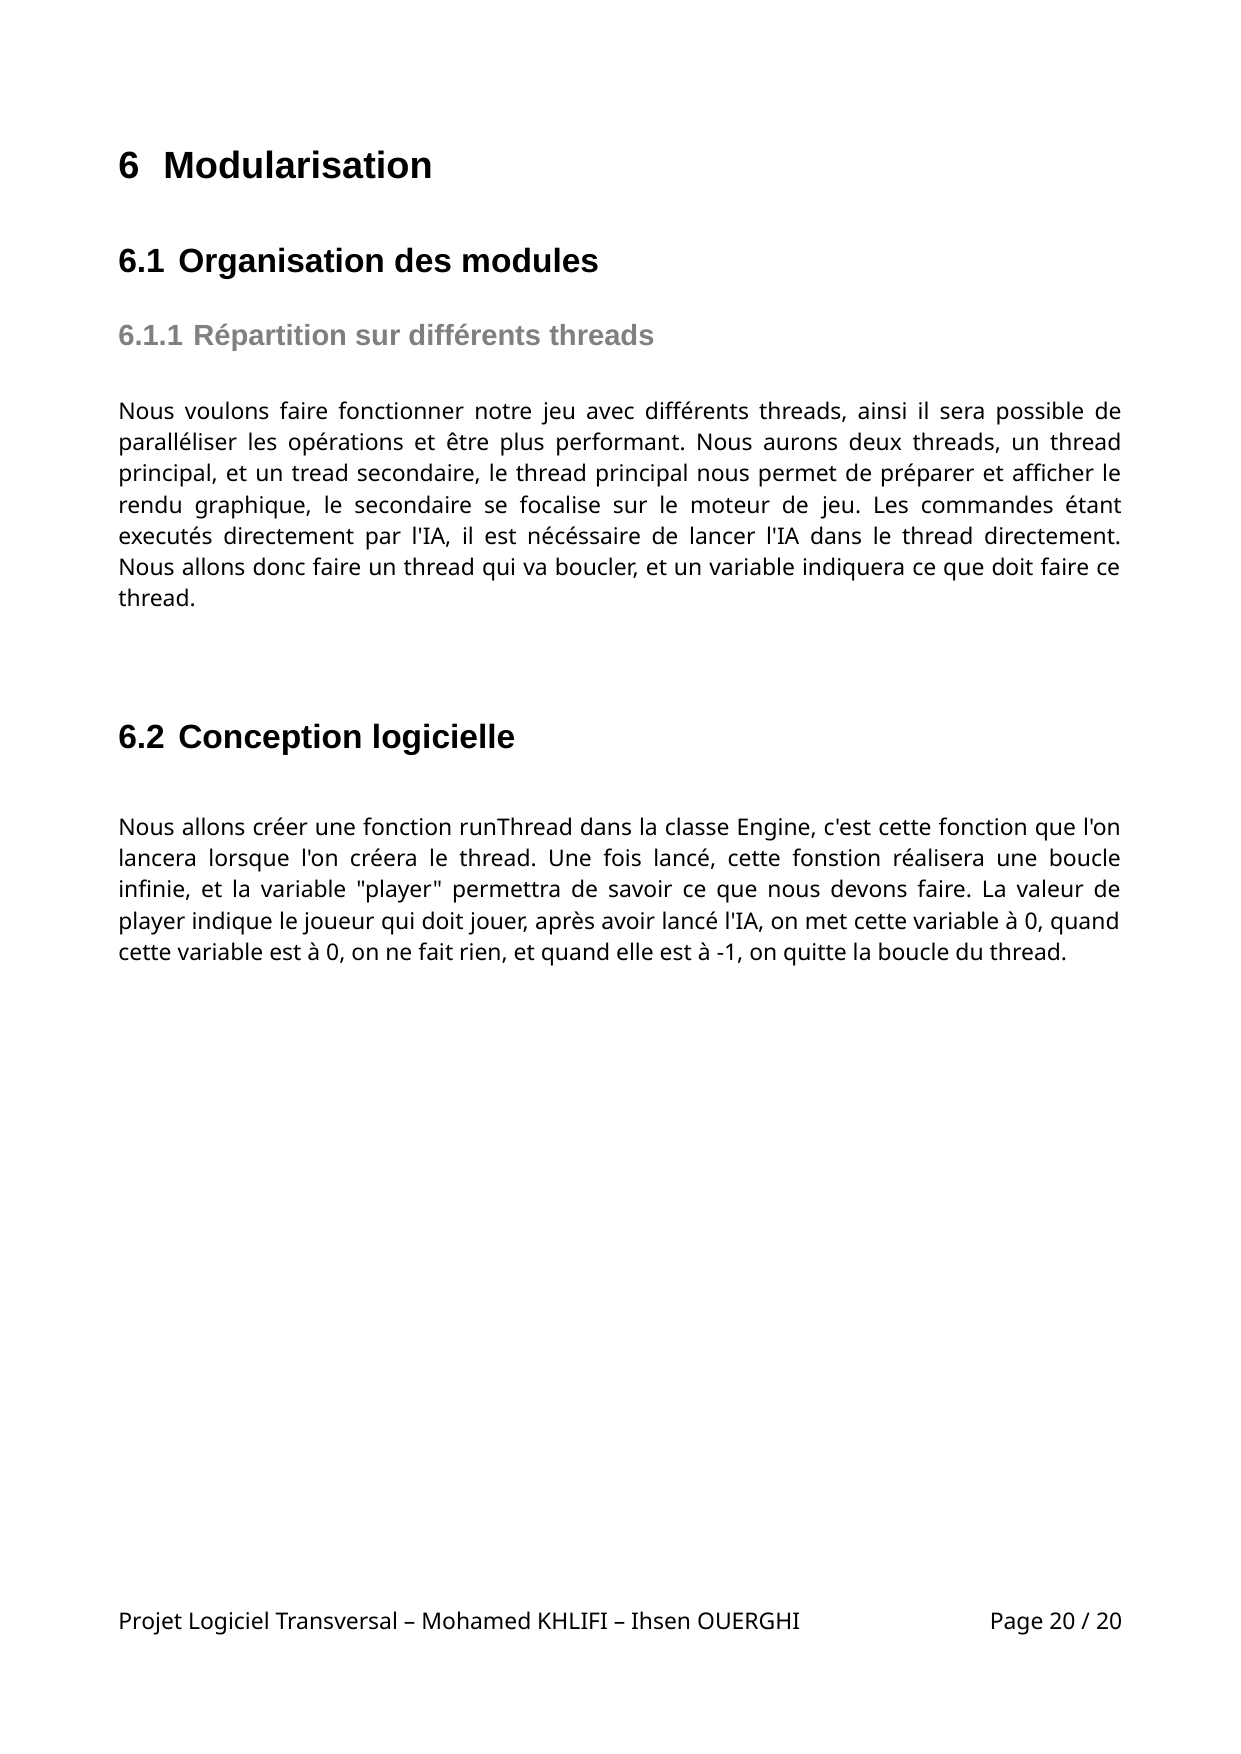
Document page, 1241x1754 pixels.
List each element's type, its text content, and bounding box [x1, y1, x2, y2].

subtitle Répartition sur différents threads [118, 317, 1122, 351]
text Nous allons créer une fonction runThread dans la classe Engine, c'est cette fonction que l'on lancera lorsque l'on créera le thread. Une fois lancé, cette fonstion réalisera une boucle infinie, et la variable "player" permettra de savoir ce que nous devons faire. La valeur de player indique le joueur qui doit jouer, après avoir lancé l'IA, on met cette variable à 0, quand cette variable est à 0, on ne fait rien, et quand elle est à -1, on quitte la boucle du thread. [118, 811, 1122, 967]
subtitle Modularisation [118, 143, 1122, 187]
subtitle Organisation des modules [118, 241, 1122, 279]
text Nous voulons faire fonctionner notre jeu avec différents threads, ainsi il sera possible de paralléliser les opérations et être plus performant. Nous aurons deux threads, un thread principal, et un tread secondaire, le thread principal nous permet de préparer et afficher le rendu graphique, le secondaire se focalise sur le moteur de jeu. Les commandes étant executés directement par l'IA, il est nécéssaire de lancer l'IA dans le thread directement. Nous allons donc faire un thread qui va boucler, et un variable indiquera ce que doit faire ce thread. [118, 395, 1122, 613]
subtitle Conception logicielle [118, 717, 1122, 756]
